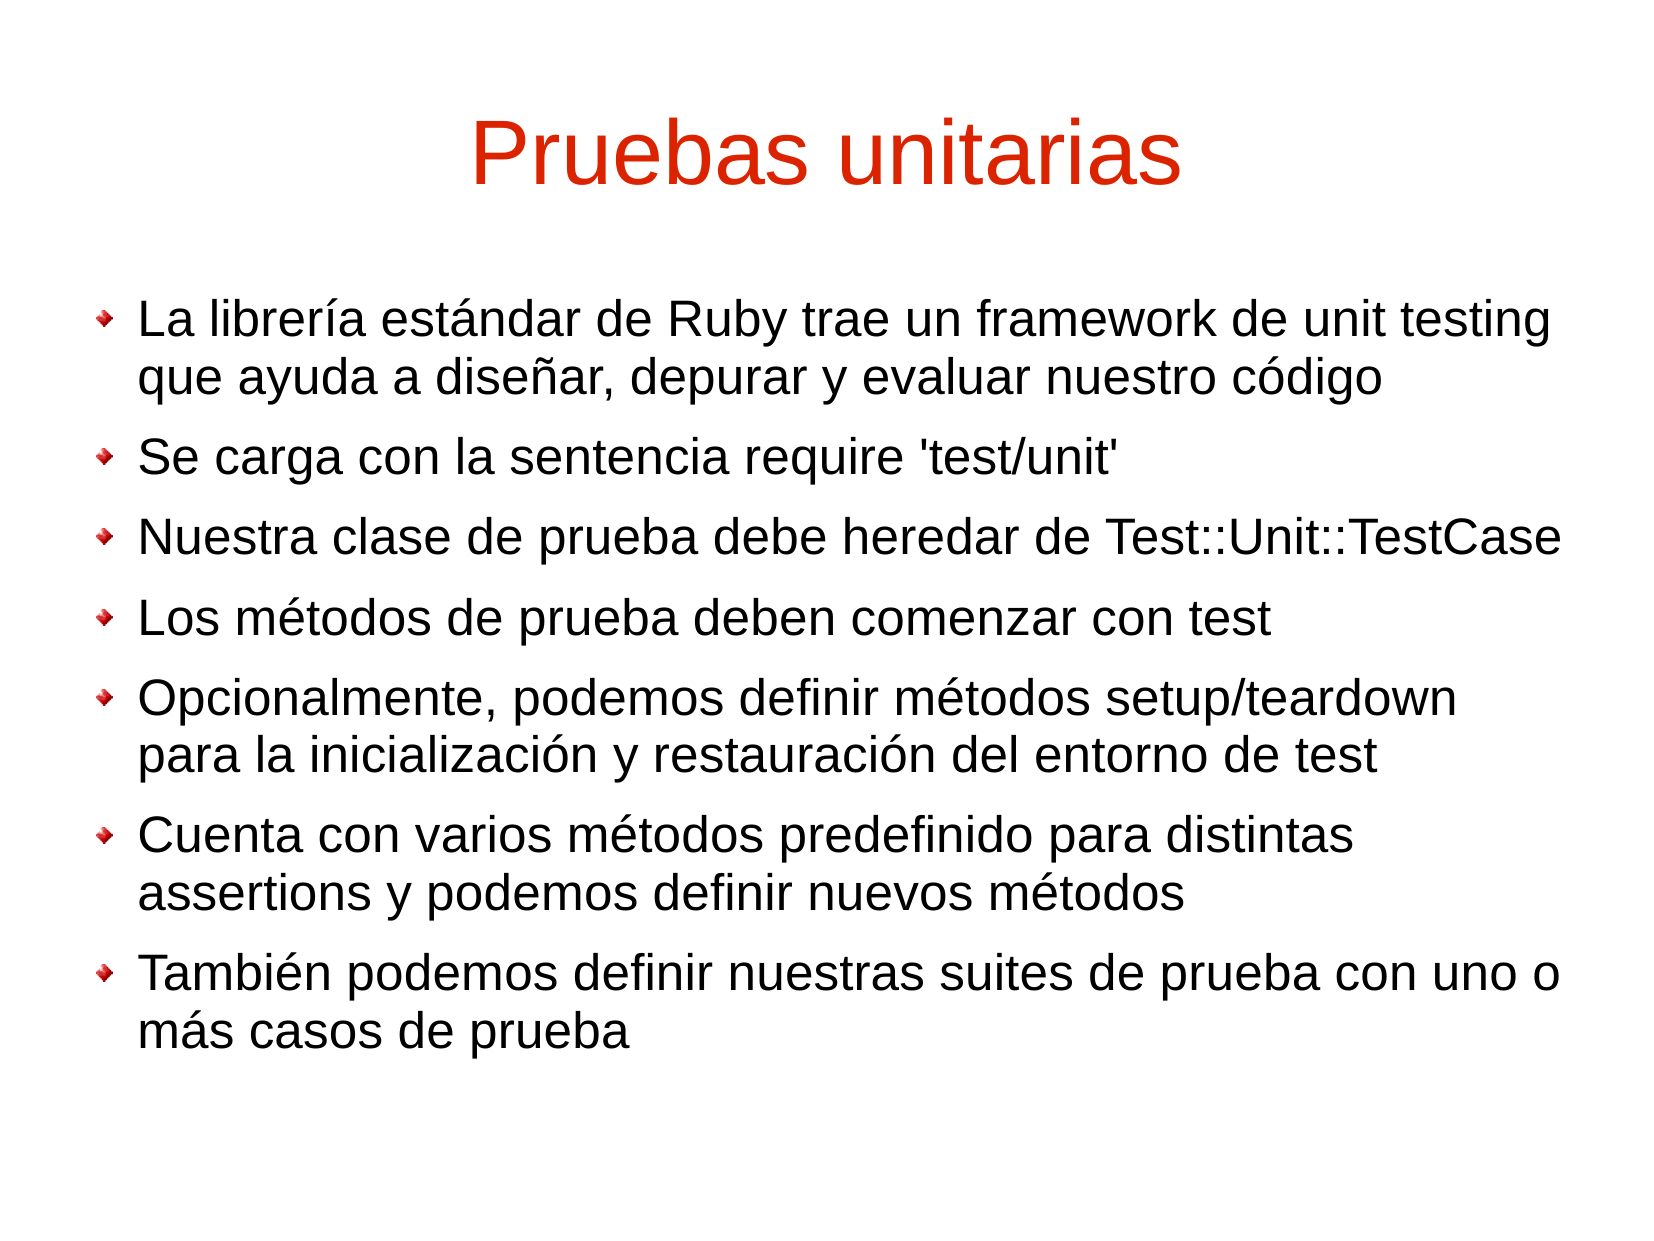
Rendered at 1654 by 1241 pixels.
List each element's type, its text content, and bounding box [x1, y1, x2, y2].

list La librería estándar de Ruby trae un framework de unit testing que ayuda a diseñar, depurar y evaluar nuestro código Se carga con la sentencia require 'test/unit' Nuestra clase de prueba debe heredar de Test::Unit::TestCase Los métodos de prueba deben comenzar con test Opcionalmente, podemos definir métodos setup/teardown para la inicialización y restauración del entorno de test Cuenta con varios métodos predefinido para distintas assertions y podemos definir nuevos métodos También podemos definir nuestras suites de prueba con uno o más casos de prueba [82, 290, 1571, 1109]
title Pruebas unitarias [82, 49, 1571, 257]
